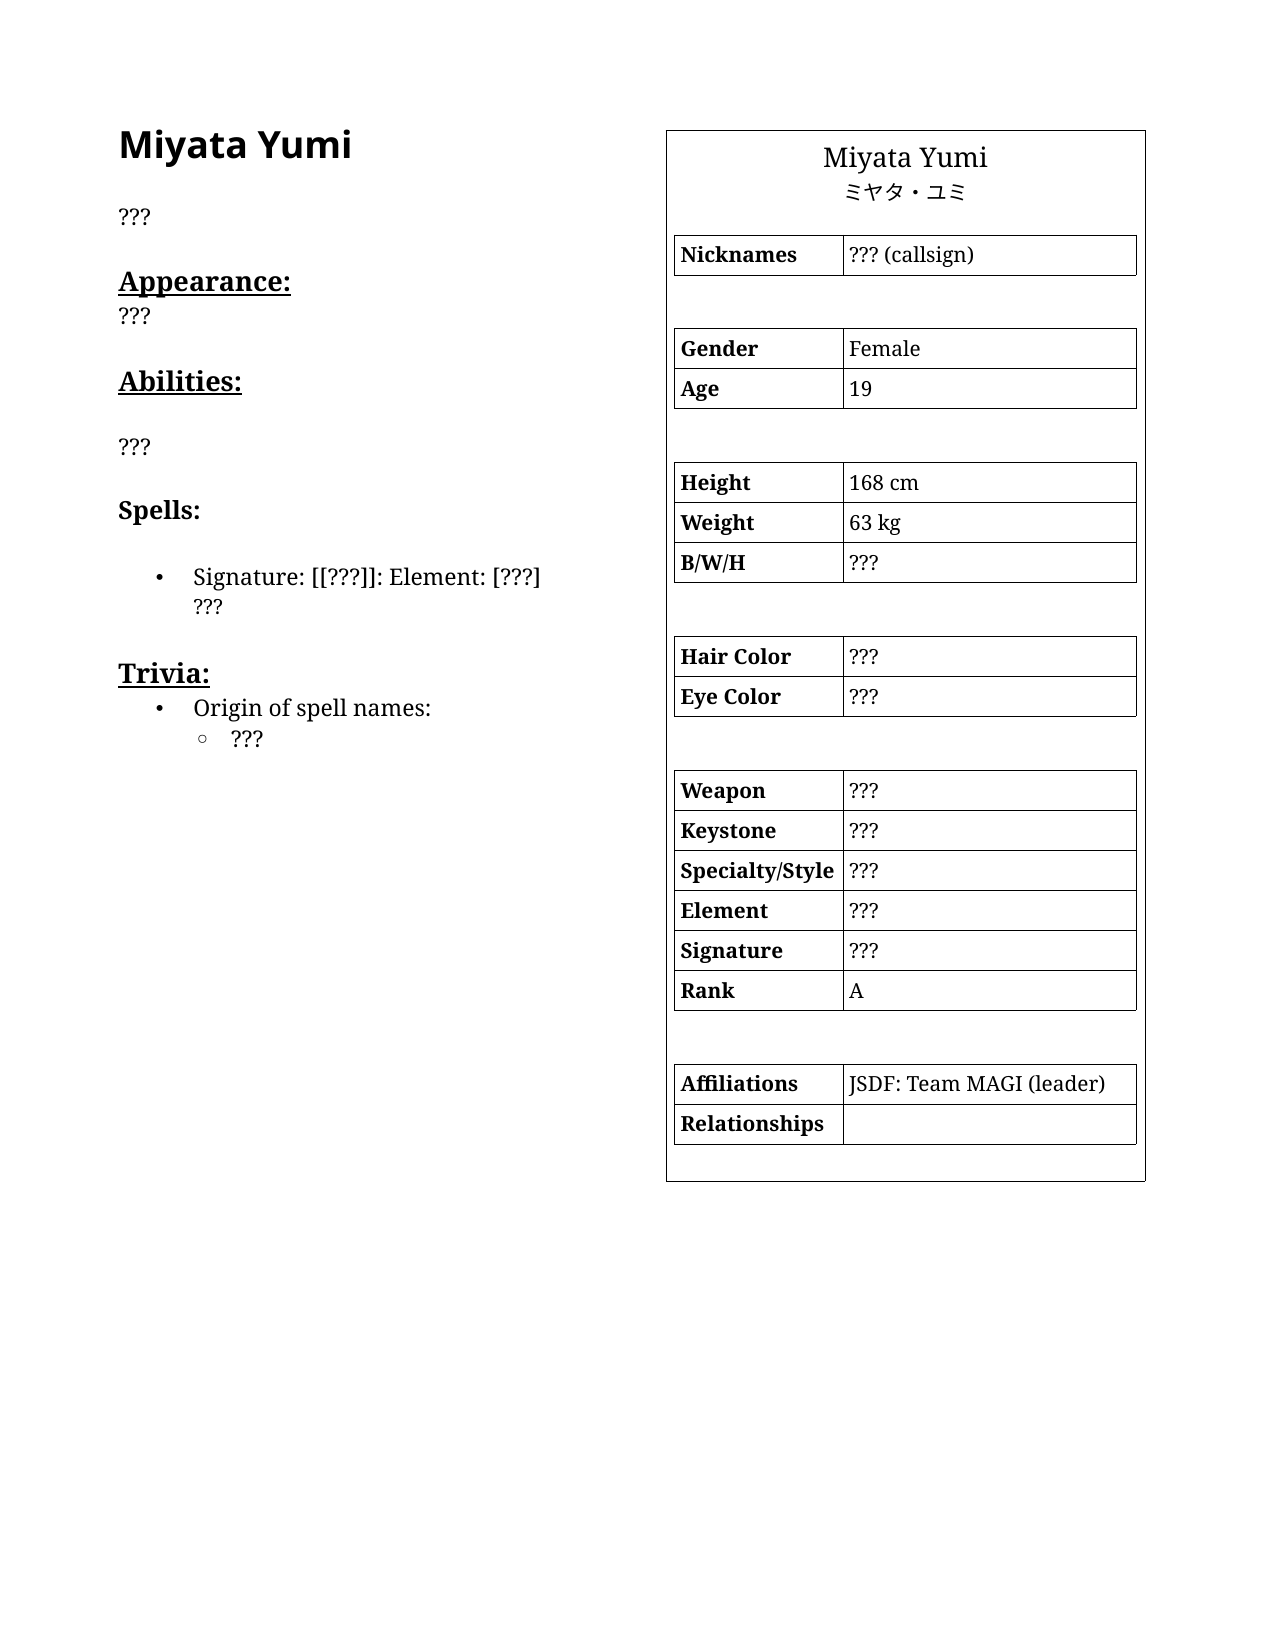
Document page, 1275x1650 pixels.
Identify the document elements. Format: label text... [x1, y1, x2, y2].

table_header Nicknames [675, 236, 843, 274]
table_header JSDF: Team MAGI (leader) [844, 1065, 1136, 1104]
text Miyata Yumi [118, 118, 1157, 169]
text [1146, 430, 1157, 462]
list Origin of spell names: [156, 692, 666, 723]
text Spells: [118, 493, 666, 527]
table_header Height [675, 463, 843, 502]
list Signature: [[???]]: Element: [???] [156, 561, 666, 592]
text ??? [118, 300, 666, 331]
list ??? [156, 592, 666, 621]
text [1146, 300, 1157, 331]
text [1146, 362, 1157, 399]
table_cell ??? [844, 811, 1136, 850]
text ??? [118, 200, 666, 232]
table_header Female [844, 329, 1136, 368]
table_cell Eye Color [675, 677, 843, 716]
table_header Affiliations [675, 1065, 843, 1104]
text [1146, 493, 1157, 527]
table_cell [844, 1105, 1136, 1144]
table_cell ??? [844, 851, 1136, 890]
table_cell 63 kg [844, 503, 1136, 542]
table_header ??? [844, 771, 1136, 810]
table_header Gender [675, 329, 843, 368]
list ??? [193, 723, 666, 754]
text Abilities: [118, 362, 666, 399]
table_cell Weight [675, 503, 843, 542]
table_cell Specialty/Style [675, 851, 843, 890]
text Appearance: [118, 263, 666, 300]
table_cell Keystone [675, 811, 843, 850]
text Trivia: [118, 655, 666, 692]
text [1146, 200, 1157, 232]
table_cell Rank [675, 971, 843, 1010]
table_cell ??? [844, 677, 1136, 716]
table_header ??? [844, 637, 1136, 676]
text [1146, 263, 1157, 300]
table_cell 19 [844, 369, 1136, 408]
table_cell ??? [844, 891, 1136, 930]
text [1146, 655, 1157, 692]
table_header ??? (callsign) [844, 236, 1136, 274]
table_cell ??? [844, 931, 1136, 970]
text ミヤタ・ユミ [674, 176, 1136, 206]
table_cell Signature [675, 931, 843, 970]
table_cell Relationships [675, 1105, 843, 1144]
table_cell ??? [844, 543, 1136, 582]
table_header 168 cm [844, 463, 1136, 502]
list [1146, 723, 1157, 754]
text Miyata Yumi [667, 131, 1145, 1181]
table_cell Age [675, 369, 843, 408]
table_header Weapon [675, 771, 843, 810]
table_cell B/W/H [675, 543, 843, 582]
table_header Hair Color [675, 637, 843, 676]
table_cell A [844, 971, 1136, 1010]
list [1146, 592, 1157, 621]
text Miyata Yumi [674, 139, 1136, 176]
table_cell Element [675, 891, 843, 930]
text ??? [118, 430, 666, 462]
